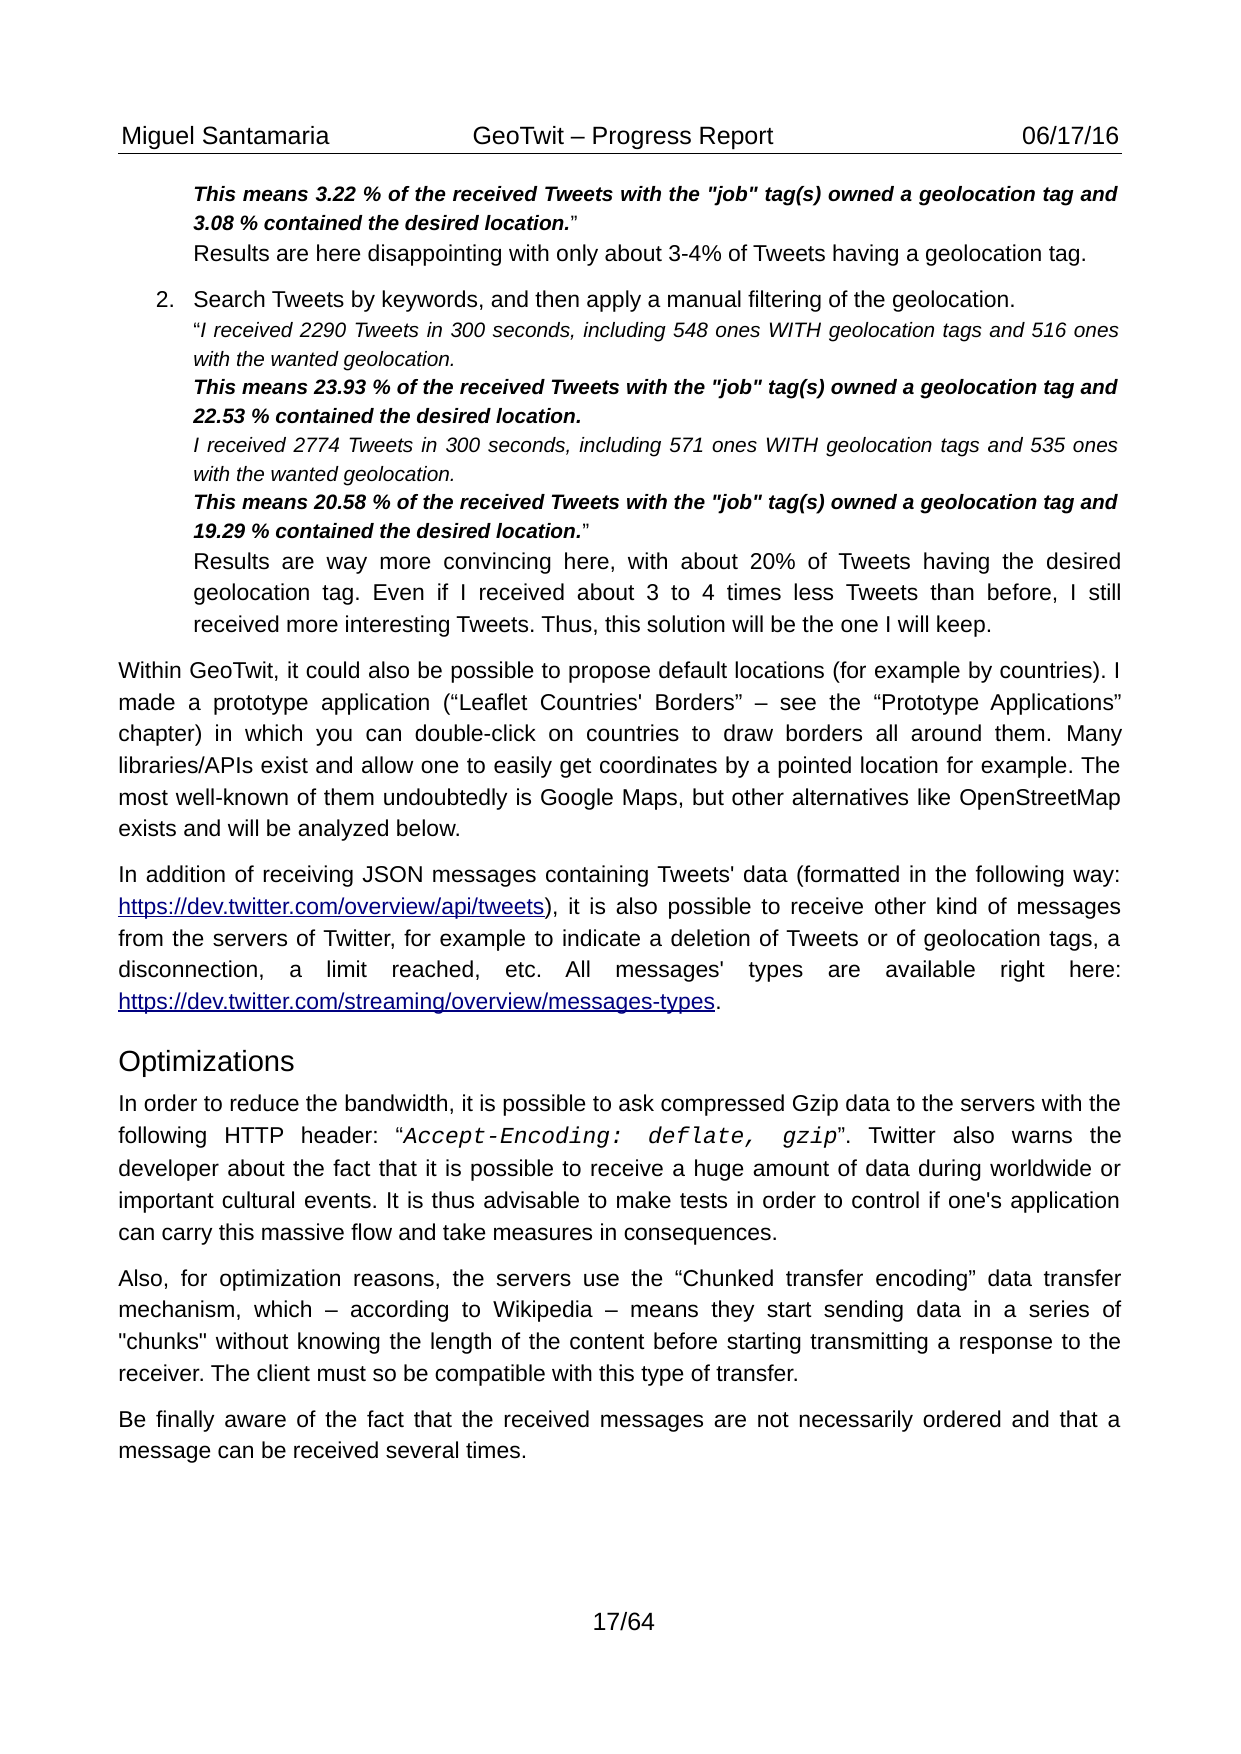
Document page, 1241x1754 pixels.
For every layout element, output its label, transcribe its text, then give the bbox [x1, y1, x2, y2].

list This means 23.93 % of the received Tweets with the "job" tag(s) owned a geolocation tag and 22.53 % contained the desired location. [156, 375, 1122, 428]
text In addition of receiving JSON messages containing Tweets' data (formatted in the following way: https://dev.twitter.com/overview/api/tweets), it is also possible to receive other kind of messages from the servers of Twitter, for example to indicate a deletion of Tweets or of geolocation tags, a disconnection, a limit reached, etc. All messages' types are available right here: https://dev.twitter.com/streaming/overview/messages-types. [118, 861, 1122, 1014]
text Within GeoTwit, it could also be possible to propose default locations (for example by countries). I made a prototype application (“Leaflet Countries' Borders” – see the “Prototype Applications” chapter) in which you can double-click on countries to draw borders all around them. Many libraries/APIs exist and allow one to easily get coordinates by a pointed location for example. The most well-known of them undoubtedly is Google Maps, but other alternatives like OpenStreetMap exists and will be analyzed below. [118, 657, 1122, 841]
list I received 2774 Tweets in 300 seconds, including 571 ones WITH geolocation tags and 535 ones with the wanted geolocation. [156, 433, 1122, 485]
text Also, for optimization reasons, the servers use the “Chunked transfer encoding” data transfer mechanism, which – according to Wikipedia – means they start sending data in a series of "chunks" without knowing the length of the content before starting transmitting a response to the receiver. The client must so be compatible with this type of transfer. [118, 1265, 1122, 1386]
text In order to reduce the bandwidth, it is possible to ask compressed Gzip data to the servers with the following HTTP header: “Accept-Encoding: deflate, gzip”. Twitter also warns the developer about the fact that it is possible to receive a huge amount of data during worldwide or important cultural events. It is thus advisable to make tests in order to control if one's application can carry this massive flow and take measures in consequences. [118, 1090, 1122, 1245]
subtitle Optimizations [118, 1044, 1122, 1078]
text Be finally aware of the fact that the received messages are not necessarily ordered and that a message can be received several times. [118, 1406, 1122, 1464]
list This means 3.22 % of the received Tweets with the "job" tag(s) owned a geolocation tag and 3.08 % contained the desired location.” [156, 182, 1122, 235]
list Search Tweets by keywords, and then apply a manual filtering of the geolocation. [156, 286, 1122, 312]
list This means 20.58 % of the received Tweets with the "job" tag(s) owned a geolocation tag and 19.29 % contained the desired location.” [156, 490, 1122, 543]
list Results are here disappointing with only about 3-4% of Tweets having a geolocation tag. [156, 240, 1122, 266]
list “I received 2290 Tweets in 300 seconds, including 548 ones WITH geolocation tags and 516 ones with the wanted geolocation. [156, 318, 1122, 370]
list Results are way more convincing here, with about 20% of Tweets having the desired geolocation tag. Even if I received about 3 to 4 times less Tweets than before, I still received more interesting Tweets. Thus, this solution will be the one I will keep. [156, 548, 1122, 637]
